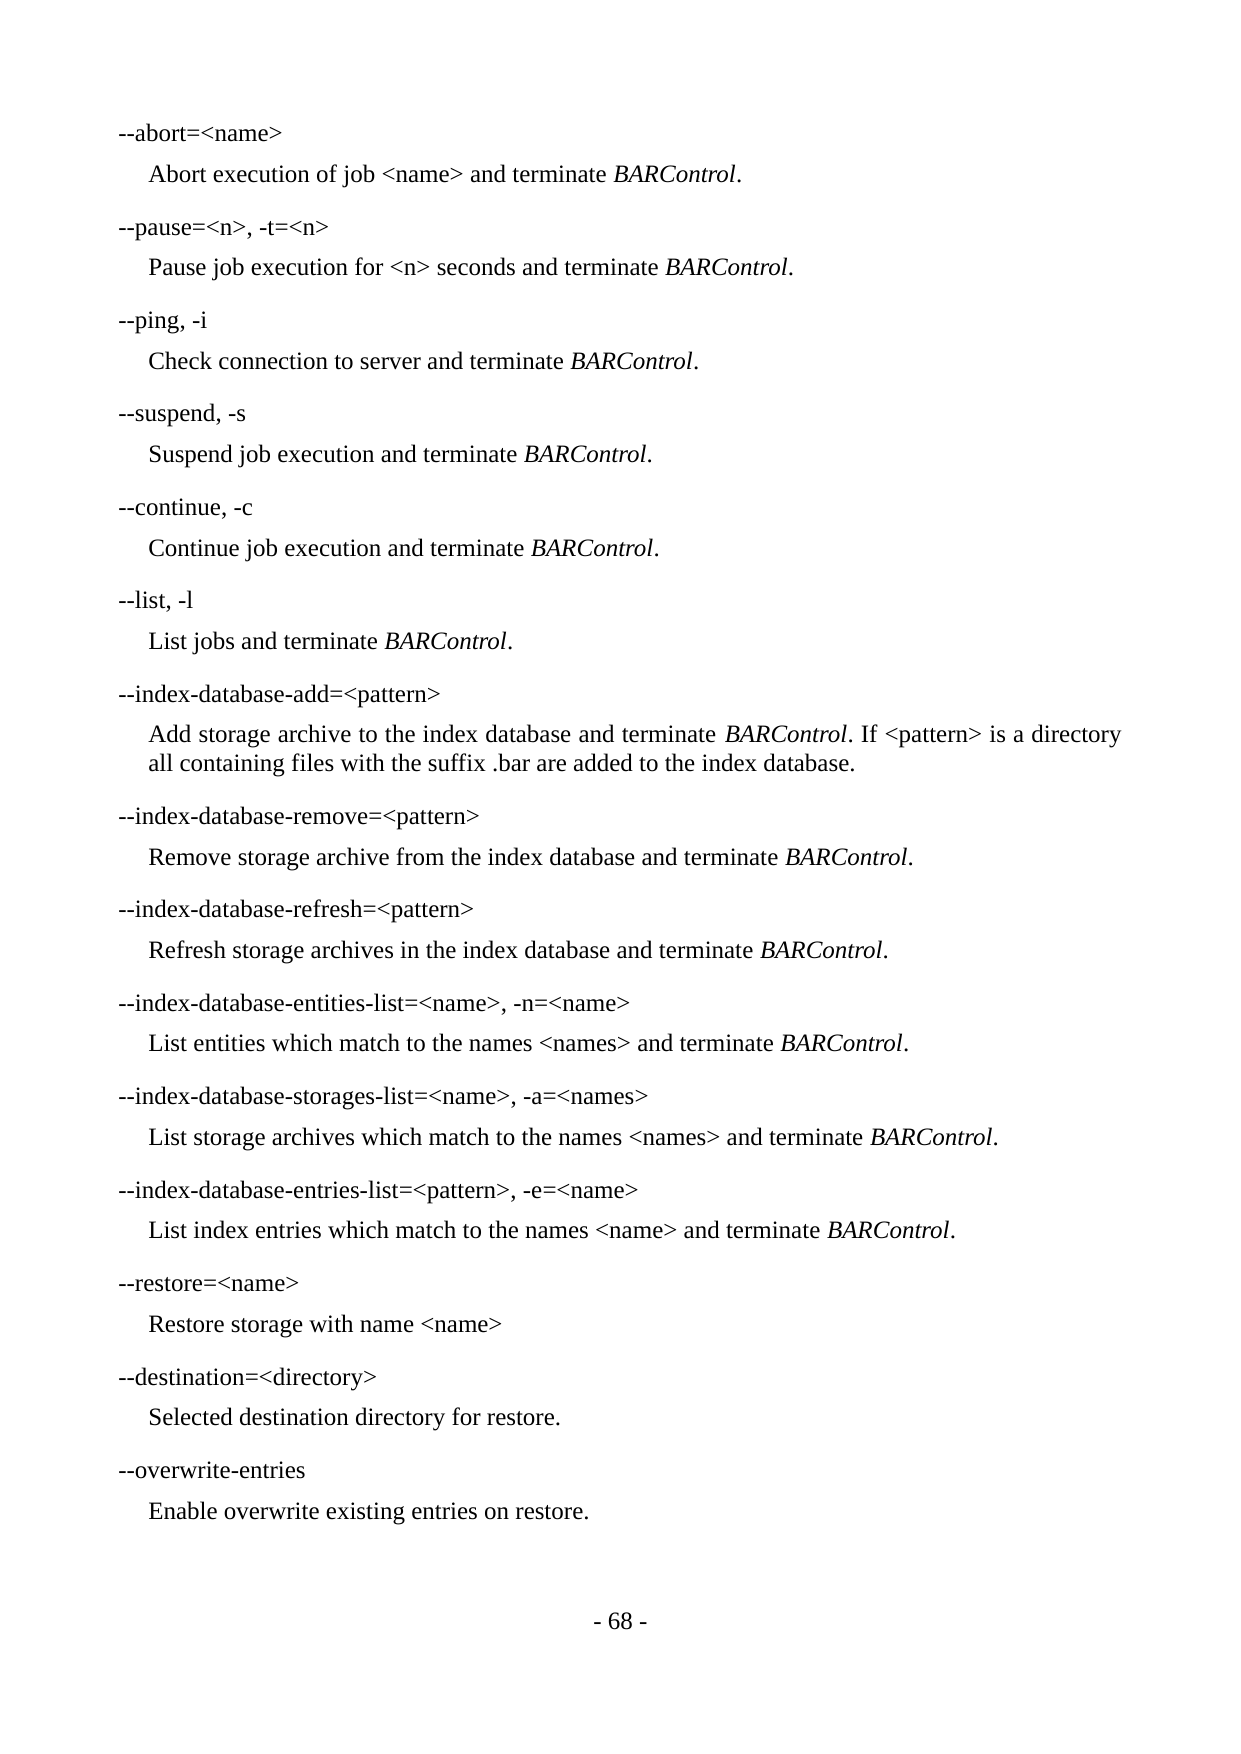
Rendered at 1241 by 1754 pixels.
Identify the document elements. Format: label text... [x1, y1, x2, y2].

title --destination=<directory> [118, 1362, 1122, 1390]
title --continue, -c [118, 492, 1122, 521]
title --index-database-remove=<pattern> [118, 801, 1122, 830]
title --index-database-storages-list=<name>, -a=<names> [118, 1081, 1122, 1110]
text List jobs and terminate BARControl. [148, 626, 1122, 655]
text Pause job execution for <n> seconds and terminate BARControl. [148, 252, 1122, 281]
title --pause=<n>, -t=<n> [118, 212, 1122, 240]
text Refresh storage archives in the index database and terminate BARControl. [148, 935, 1122, 964]
text Check connection to server and terminate BARControl. [148, 346, 1122, 374]
title --list, -l [118, 585, 1122, 614]
title --index-database-add=<pattern> [118, 679, 1122, 707]
text Selected destination directory for restore. [148, 1402, 1122, 1431]
title --index-database-refresh=<pattern> [118, 894, 1122, 923]
title --suspend, -s [118, 398, 1122, 427]
title --index-database-entries-list=<pattern>, -e=<name> [118, 1175, 1122, 1203]
text Remove storage archive from the index database and terminate BARControl. [148, 842, 1122, 870]
text List entities which match to the names <names> and terminate BARControl. [148, 1028, 1122, 1057]
title --ping, -i [118, 305, 1122, 334]
title --overwrite-entries [118, 1455, 1122, 1484]
text Add storage archive to the index database and terminate BARControl. If <pattern> is a directory all containing files with the suffix .bar are added to the index database. [148, 719, 1122, 777]
title --abort=<name> [118, 118, 1122, 147]
text Enable overwrite existing entries on restore. [148, 1496, 1122, 1524]
text List index entries which match to the names <name> and terminate BARControl. [148, 1215, 1122, 1244]
text Continue job execution and terminate BARControl. [148, 533, 1122, 561]
text Restore storage with name <name> [148, 1309, 1122, 1338]
text Abort execution of job <name> and terminate BARControl. [148, 159, 1122, 188]
text List storage archives which match to the names <names> and terminate BARControl. [148, 1122, 1122, 1151]
title --index-database-entities-list=<name>, -n=<name> [118, 988, 1122, 1017]
text Suspend job execution and terminate BARControl. [148, 439, 1122, 468]
title --restore=<name> [118, 1268, 1122, 1297]
